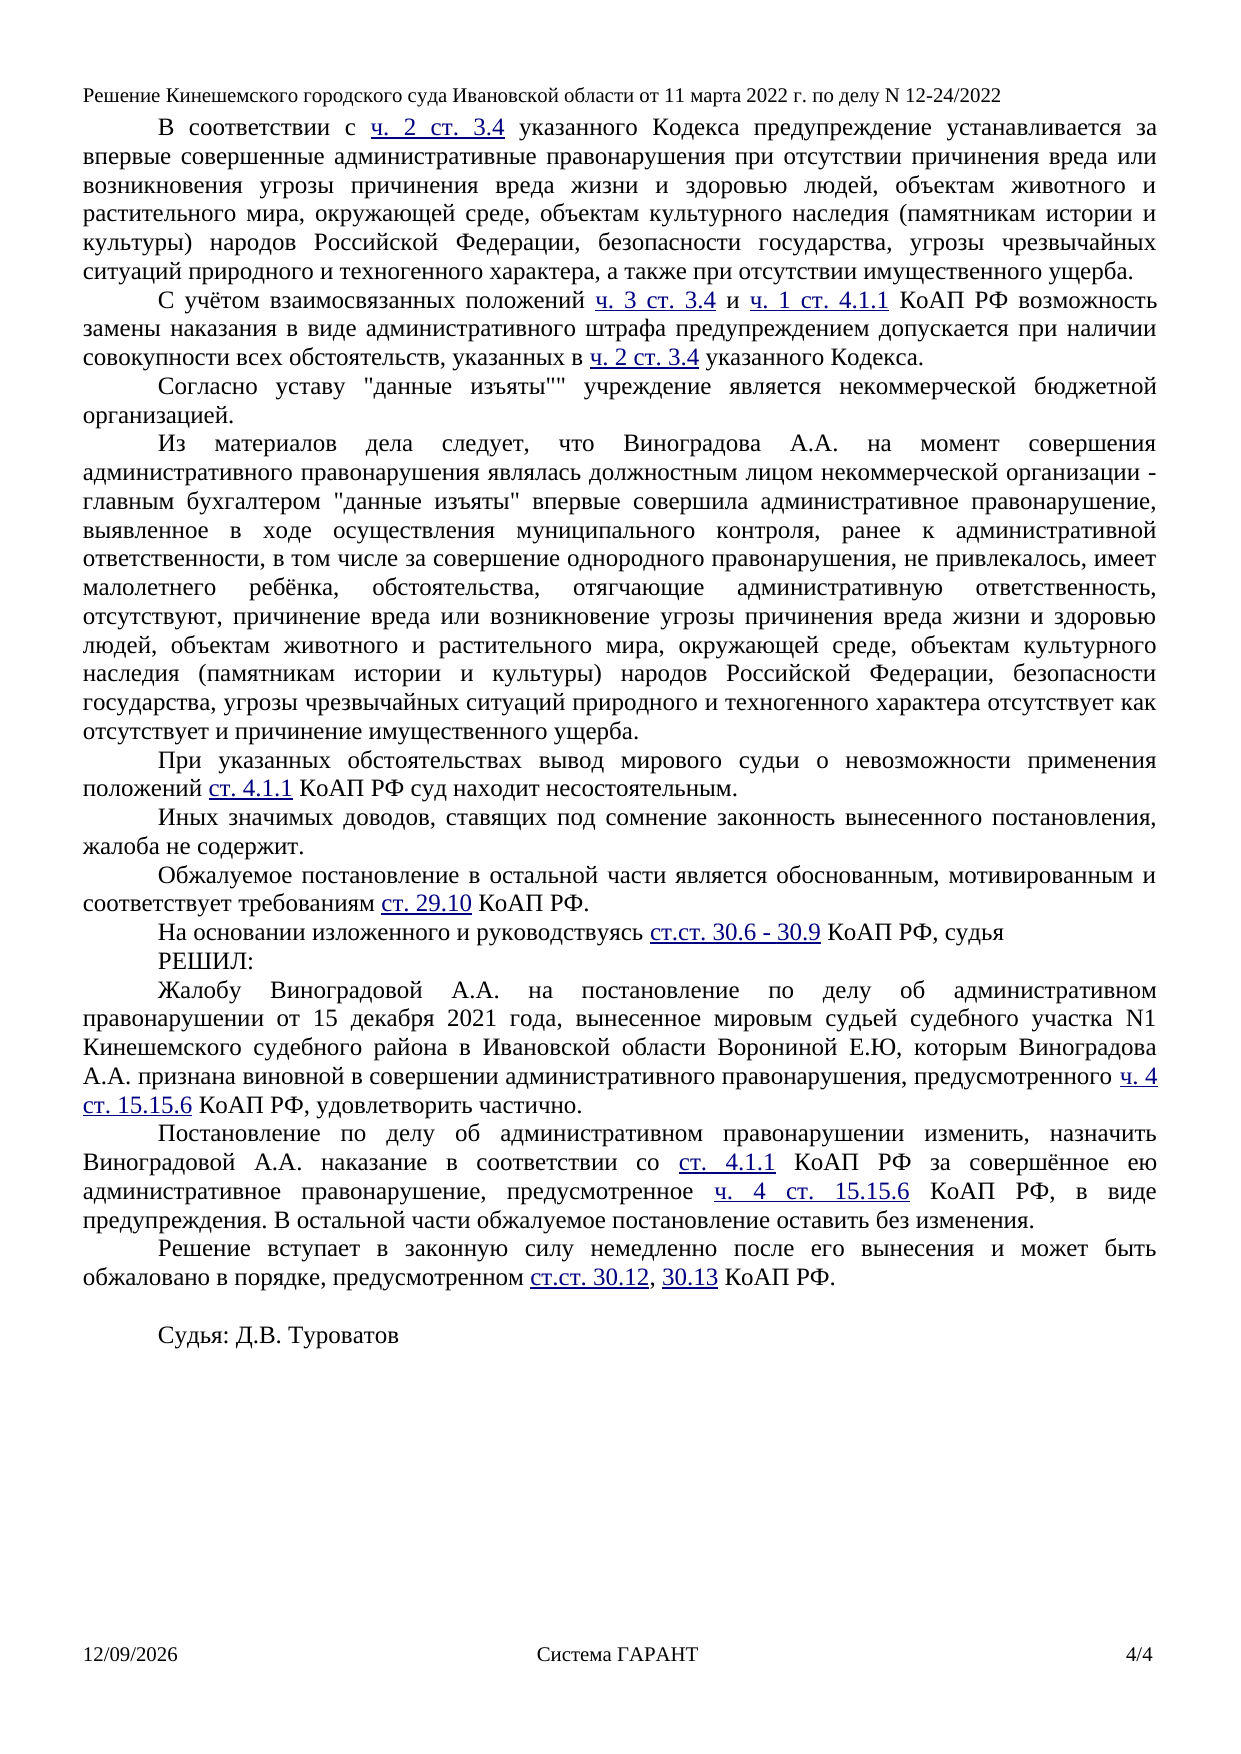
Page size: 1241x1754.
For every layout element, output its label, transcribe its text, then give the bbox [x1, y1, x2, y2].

text Из материалов дела следует, что Виноградова А.А. на момент совершения административного правонарушения являлась должностным лицом некоммерческой организации - главным бухгалтером "данные изъяты" впервые совершила административное правонарушение, выявленное в ходе осуществления муниципального контроля, ранее к административной ответственности, в том числе за совершение однородного правонарушения, не привлекалось, имеет малолетнего ребёнка, обстоятельства, отягчающие административную ответственность, отсутствуют, причинение вреда или возникновение угрозы причинения вреда жизни и здоровью людей, объектам животного и растительного мира, окружающей среде, объектам культурного наследия (памятникам истории и культуры) народов Российской Федерации, безопасности государства, угрозы чрезвычайных ситуаций природного и техногенного характера отсутствует как отсутствует и причинение имущественного ущерба. [83, 428, 1157, 745]
text РЕШИЛ: [83, 946, 1157, 975]
text Иных значимых доводов, ставящих под сомнение законность вынесенного постановления, жалоба не содержит. [83, 802, 1157, 860]
text Судья: Д.В. Туроватов [83, 1320, 1157, 1348]
text В соответствии с ч. 2 ст. 3.4 указанного Кодекса предупреждение устанавливается за впервые совершенные административные правонарушения при отсутствии причинения вреда или возникновения угрозы причинения вреда жизни и здоровью людей, объектам животного и растительного мира, окружающей среде, объектам культурного наследия (памятникам истории и культуры) народов Российской Федерации, безопасности государства, угрозы чрезвычайных ситуаций природного и техногенного характера, а также при отсутствии имущественного ущерба. [83, 112, 1157, 285]
text С учётом взаимосвязанных положений ч. 3 ст. 3.4 и ч. 1 ст. 4.1.1 КоАП РФ возможность замены наказания в виде административного штрафа предупреждением допускается при наличии совокупности всех обстоятельств, указанных в ч. 2 ст. 3.4 указанного Кодекса. [83, 285, 1157, 371]
text Согласно уставу "данные изъяты"" учреждение является некоммерческой бюджетной организацией. [83, 371, 1157, 428]
text Постановление по делу об административном правонарушении изменить, назначить Виноградовой А.А. наказание в соответствии со ст. 4.1.1 КоАП РФ за совершённое ею административное правонарушение, предусмотренное ч. 4 ст. 15.15.6 КоАП РФ, в виде предупреждения. В остальной части обжалуемое постановление оставить без изменения. [83, 1118, 1157, 1233]
text Решение вступает в законную силу немедленно после его вынесения и может быть обжаловано в порядке, предусмотренном ст.ст. 30.12, 30.13 КоАП РФ. [83, 1233, 1157, 1291]
text Жалобу Виноградовой А.А. на постановление по делу об административном правонарушении от 15 декабря 2021 года, вынесенное мировым судьей судебного участка N1 Кинешемского судебного района в Ивановской области Ворониной Е.Ю, которым Виноградова А.А. признана виновной в совершении административного правонарушения, предусмотренного ч. 4 ст. 15.15.6 КоАП РФ, удовлетворить частично. [83, 975, 1157, 1118]
text На основании изложенного и руководствуясь ст.ст. 30.6 - 30.9 КоАП РФ, судья [83, 917, 1157, 946]
text Обжалуемое постановление в остальной части является обоснованным, мотивированным и соответствует требованиям ст. 29.10 КоАП РФ. [83, 860, 1157, 917]
text При указанных обстоятельствах вывод мирового судьи о невозможности применения положений ст. 4.1.1 КоАП РФ суд находит несостоятельным. [83, 745, 1157, 802]
